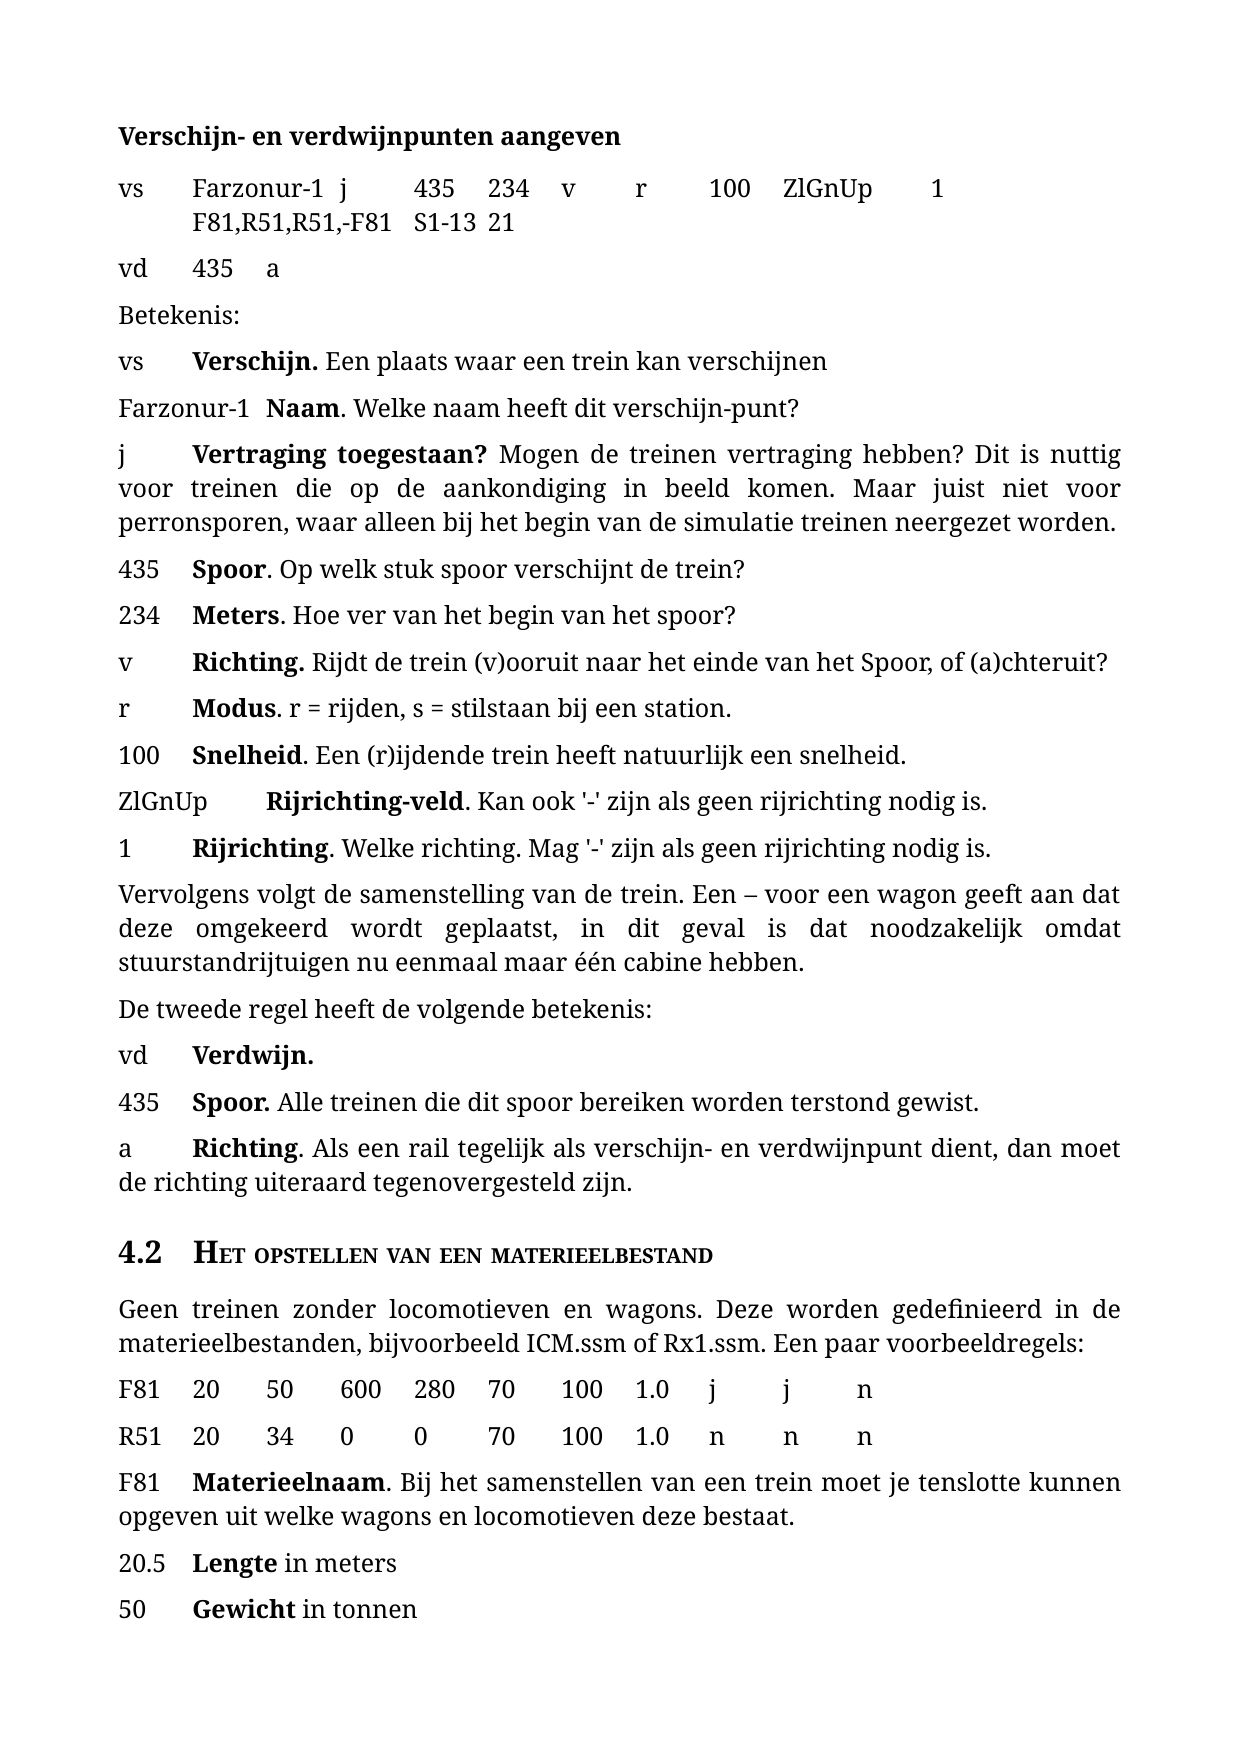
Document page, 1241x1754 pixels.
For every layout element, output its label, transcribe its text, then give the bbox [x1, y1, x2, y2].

text 20.5 Lengte in meters [118, 1545, 1122, 1579]
text 435 Spoor. Op welk stuk spoor verschijnt de trein? [118, 552, 1122, 586]
text ZlGnUp Rijrichting-veld. Kan ook '-' zijn als geen rijrichting nodig is. [118, 784, 1122, 818]
text 435 Spoor. Alle treinen die dit spoor bereiken worden terstond gewist. [118, 1084, 1122, 1118]
text 100 Snelheid. Een (r)ijdende trein heeft natuurlijk een snelheid. [118, 737, 1122, 771]
text R51 20 34 0 0 70 100 1.0 n n n [118, 1418, 1122, 1452]
text r Modus. r = rijden, s = stilstaan bij een station. [118, 691, 1122, 725]
text Betekenis: [118, 298, 1122, 332]
text j Vertraging toegestaan? Mogen de treinen vertraging hebben? Dit is nuttig voor treinen die op de aankondiging in beeld komen. Maar juist niet voor perronsporen, waar alleen bij het begin van de simulatie treinen neergezet worden. [118, 437, 1122, 539]
text vd 435 a [118, 251, 1122, 285]
text De tweede regel heeft de volgende betekenis: [118, 991, 1122, 1025]
text 50 Gewicht in tonnen [118, 1592, 1122, 1626]
text vs Verschijn. Een plaats waar een trein kan verschijnen [118, 344, 1122, 378]
text F81 Materieelnaam. Bij het samenstellen van een trein moet je tenslotte kunnen opgeven uit welke wagons en locomotieven deze bestaat. [118, 1465, 1122, 1533]
text F81 20 50 600 280 70 100 1.0 j j n [118, 1372, 1122, 1406]
subtitle Verschijn- en verdwijnpunten aangeven [118, 118, 1122, 152]
text v Richting. Rijdt de trein (v)ooruit naar het einde van het Spoor, of (a)chteruit? [118, 644, 1122, 678]
text Farzonur-1 Naam. Welke naam heeft dit verschijn-punt? [118, 391, 1122, 424]
text a Richting. Als een rail tegelijk als verschijn- en verdwijnpunt dient, dan moet de richting uiteraard tegenovergesteld zijn. [118, 1131, 1122, 1199]
subtitle Het opstellen van een materieelbestand [118, 1230, 1122, 1273]
text Geen treinen zonder locomotieven en wagons. Deze worden gedefinieerd in de materieelbestanden, bijvoorbeeld ICM.ssm of Rx1.ssm. Een paar voorbeeldregels: [118, 1291, 1122, 1359]
text vd Verdwijn. [118, 1038, 1122, 1072]
text vs Farzonur-1 j 435 234 v r 100 ZlGnUp 1 F81,R51,R51,-F81 S1-13 21 [118, 171, 1122, 239]
text 1 Rijrichting. Welke richting. Mag '-' zijn als geen rijrichting nodig is. [118, 830, 1122, 864]
text Vervolgens volgt de samenstelling van de trein. Een – voor een wagon geeft aan dat deze omgekeerd wordt geplaatst, in dit geval is dat noodzakelijk omdat stuurstandrijtuigen nu eenmaal maar één cabine hebben. [118, 877, 1122, 979]
text 234 Meters. Hoe ver van het begin van het spoor? [118, 598, 1122, 632]
